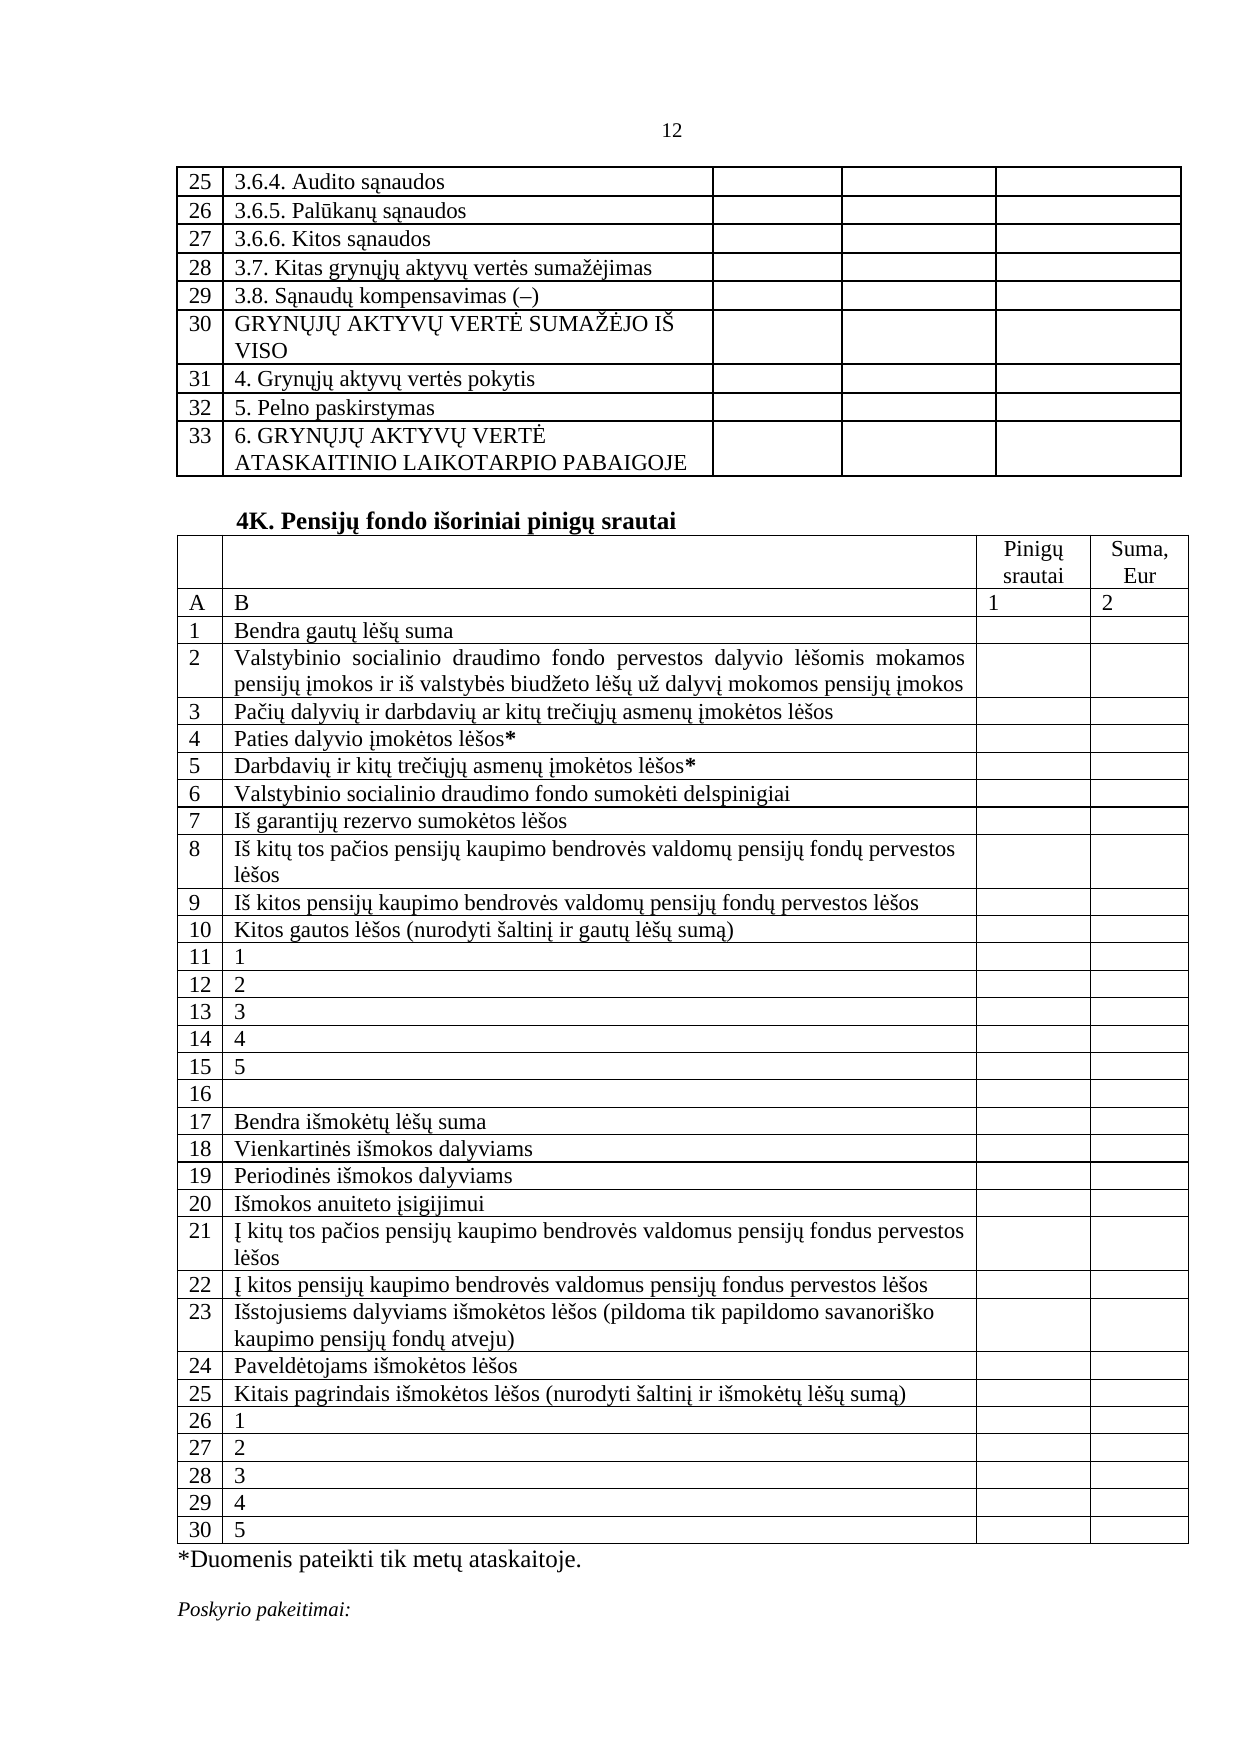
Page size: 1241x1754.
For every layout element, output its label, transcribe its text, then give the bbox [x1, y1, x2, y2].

table_cell Išstojusiems dalyviams išmokėtos lėšos (pildoma tik papildomo savanoriško kaupimo pensijų fondų atveju) [223, 1299, 976, 1351]
table_cell [1091, 1135, 1188, 1161]
table_cell [714, 254, 841, 280]
table_cell [1091, 808, 1188, 834]
table_cell [1091, 1080, 1188, 1107]
table_cell 4. Grynųjų aktyvų vertės pokytis [224, 365, 712, 392]
table_cell Valstybinio socialinio draudimo fondo pervestos dalyvio lėšomis mokamos pensijų įmokos ir iš valstybės biudžeto lėšų už dalyvį mokomos pensijų įmokos [223, 644, 976, 697]
table_cell 5 [223, 1053, 976, 1079]
table_cell 29 [178, 1489, 222, 1516]
table_cell [977, 1190, 1090, 1216]
table_cell [977, 644, 1090, 697]
table_cell [977, 1517, 1090, 1543]
table_cell [1091, 725, 1188, 752]
table_cell Iš kitų tos pačios pensijų kaupimo bendrovės valdomų pensijų fondų pervestos lėšos [223, 835, 976, 887]
table_cell [1091, 1271, 1188, 1297]
table_cell 4 [178, 725, 222, 752]
table_cell [1091, 753, 1188, 779]
table_cell [714, 365, 841, 392]
table_cell [997, 365, 1180, 392]
table_cell [1091, 1108, 1188, 1134]
table_cell [1091, 889, 1188, 915]
table_cell 30 [178, 1517, 222, 1543]
table_cell [977, 1108, 1090, 1134]
table_cell 14 [178, 1026, 222, 1052]
table_cell [1091, 1026, 1188, 1052]
table_cell [1091, 617, 1188, 643]
table_cell [223, 1080, 976, 1107]
table_cell 1 [223, 1407, 976, 1433]
table_cell [843, 311, 995, 363]
table_cell [977, 725, 1090, 752]
table_cell [997, 311, 1180, 363]
table_cell [977, 1407, 1090, 1433]
table_cell [997, 282, 1180, 308]
table_cell Pačių dalyvių ir darbdavių ar kitų trečiųjų asmenų įmokėtos lėšos [223, 698, 976, 724]
table_cell 3.7. Kitas grynųjų aktyvų vertės sumažėjimas [224, 254, 712, 280]
table_cell Į kitos pensijų kaupimo bendrovės valdomus pensijų fondus pervestos lėšos [223, 1271, 976, 1297]
table_cell 3.8. Sąnaudų kompensavimas (–) [224, 282, 712, 308]
table_cell [843, 225, 995, 252]
table_cell [1091, 780, 1188, 806]
table_cell Darbdavių ir kitų trečiųjų asmenų įmokėtos lėšos* [223, 753, 976, 779]
table_cell Iš kitos pensijų kaupimo bendrovės valdomų pensijų fondų pervestos lėšos [223, 889, 976, 915]
table_cell 5 [223, 1517, 976, 1543]
table_cell 25 [178, 168, 222, 195]
table_cell [1091, 1190, 1188, 1216]
table_cell 1 [223, 943, 976, 970]
table_cell [714, 394, 841, 420]
table_cell [977, 1434, 1090, 1461]
table_cell [997, 394, 1180, 420]
table_cell [1091, 698, 1188, 724]
table_cell [977, 1026, 1090, 1052]
table_cell 3.6.6. Kitos sąnaudos [224, 225, 712, 252]
table_cell 28 [178, 1462, 222, 1488]
table_cell 18 [178, 1135, 222, 1161]
table_cell 28 [178, 254, 222, 280]
table_cell 12 [178, 971, 222, 997]
table_cell 22 [178, 1271, 222, 1297]
table_cell 1 [178, 617, 222, 643]
table_cell [1091, 1053, 1188, 1079]
table_cell Iš garantijų rezervo sumokėtos lėšos [223, 808, 976, 834]
table_cell [977, 1163, 1090, 1189]
table_cell [843, 422, 995, 475]
table_cell [977, 1462, 1090, 1488]
table_cell [977, 1053, 1090, 1079]
table_cell A [178, 589, 222, 616]
table_cell [977, 1080, 1090, 1107]
table_cell [843, 394, 995, 420]
table_cell [1091, 1407, 1188, 1433]
table_cell 17 [178, 1108, 222, 1134]
table_cell [977, 617, 1090, 643]
table_cell [997, 422, 1180, 475]
table_cell Bendra gautų lėšų suma [223, 617, 976, 643]
table_cell 15 [178, 1053, 222, 1079]
table_cell [1091, 971, 1188, 997]
table_cell GRYNŲJŲ AKTYVŲ VERTĖ SUMAŽĖJO IŠ VISO [224, 311, 712, 363]
table_cell [843, 168, 995, 195]
table_cell 6 [178, 780, 222, 806]
table_cell [977, 780, 1090, 806]
table_cell [714, 311, 841, 363]
table_cell 24 [178, 1352, 222, 1378]
table_cell 3 [223, 1462, 976, 1488]
table_cell 11 [178, 943, 222, 970]
table_cell [977, 998, 1090, 1024]
table_cell 6. GRYNŲJŲ AKTYVŲ VERTĖ ATASKAITINIO LAIKOTARPIO PABAIGOJE [224, 422, 712, 475]
table_cell [977, 835, 1090, 887]
table_cell [1091, 1163, 1188, 1189]
table_header Suma, Eur [1091, 536, 1188, 588]
table_cell 1 [977, 589, 1090, 616]
table_cell [714, 225, 841, 252]
table_cell [997, 168, 1180, 195]
table_cell 5. Pelno paskirstymas [224, 394, 712, 420]
table_cell [843, 365, 995, 392]
table_cell [843, 282, 995, 308]
table_cell [843, 254, 995, 280]
table_cell 20 [178, 1190, 222, 1216]
table_cell [1091, 1462, 1188, 1488]
table_header [223, 536, 976, 588]
table_cell [1091, 1299, 1188, 1351]
table_cell [997, 197, 1180, 223]
table_cell Kitais pagrindais išmokėtos lėšos (nurodyti šaltinį ir išmokėtų lėšų sumą) [223, 1380, 976, 1406]
table_cell [977, 1352, 1090, 1378]
table_cell 25 [178, 1380, 222, 1406]
table_cell 32 [178, 394, 222, 420]
table_cell [977, 698, 1090, 724]
table_cell [977, 916, 1090, 942]
table_cell 9 [178, 889, 222, 915]
table_cell 2 [223, 971, 976, 997]
table_cell 26 [178, 197, 222, 223]
table_cell 16 [178, 1080, 222, 1107]
table_cell [1091, 1380, 1188, 1406]
table_cell 19 [178, 1163, 222, 1189]
text 4K. Pensijų fondo išoriniai pinigų srautai [177, 506, 1166, 534]
text *Duomenis pateikti tik metų ataskaitoje. [177, 1544, 1166, 1573]
table_cell 3.6.5. Palūkanų sąnaudos [224, 197, 712, 223]
table_cell 2 [178, 644, 222, 697]
table_cell [977, 1489, 1090, 1516]
table_cell 3.6.4. Audito sąnaudos [224, 168, 712, 195]
table_cell Į kitų tos pačios pensijų kaupimo bendrovės valdomus pensijų fondus pervestos lėšos [223, 1217, 976, 1270]
table_cell [1091, 943, 1188, 970]
table_cell [977, 1380, 1090, 1406]
table_cell 3 [178, 698, 222, 724]
table_cell 23 [178, 1299, 222, 1351]
table_cell 27 [178, 1434, 222, 1461]
table_cell [997, 254, 1180, 280]
text Poskyrio pakeitimai: [177, 1597, 1166, 1621]
table_cell [977, 1135, 1090, 1161]
table_cell Kitos gautos lėšos (nurodyti šaltinį ir gautų lėšų sumą) [223, 916, 976, 942]
table_cell [977, 889, 1090, 915]
table_cell 31 [178, 365, 222, 392]
table_cell Valstybinio socialinio draudimo fondo sumokėti delspinigiai [223, 780, 976, 806]
table_cell 30 [178, 311, 222, 363]
table_cell [977, 1217, 1090, 1270]
table_cell 4 [223, 1026, 976, 1052]
table_cell [1091, 1352, 1188, 1378]
table_cell [977, 753, 1090, 779]
table_cell [997, 225, 1180, 252]
table_header [178, 536, 222, 588]
table_cell [1091, 1434, 1188, 1461]
table_cell [843, 197, 995, 223]
table_cell 4 [223, 1489, 976, 1516]
table_cell 21 [178, 1217, 222, 1270]
table_cell [1091, 1489, 1188, 1516]
table_cell 3 [223, 998, 976, 1024]
table_cell 10 [178, 916, 222, 942]
table_cell [1091, 998, 1188, 1024]
table_cell Paveldėtojams išmokėtos lėšos [223, 1352, 976, 1378]
table_cell [714, 422, 841, 475]
table_cell Periodinės išmokos dalyviams [223, 1163, 976, 1189]
table_cell [714, 197, 841, 223]
table_cell [977, 1271, 1090, 1297]
table_cell [1091, 835, 1188, 887]
table_cell [977, 1299, 1090, 1351]
table_cell 29 [178, 282, 222, 308]
table_cell 2 [223, 1434, 976, 1461]
table_cell [714, 282, 841, 308]
table_cell 27 [178, 225, 222, 252]
table_header Pinigų srautai [977, 536, 1090, 588]
table_cell Išmokos anuiteto įsigijimui [223, 1190, 976, 1216]
table_cell [1091, 1517, 1188, 1543]
table_cell [977, 808, 1090, 834]
table_cell Vienkartinės išmokos dalyviams [223, 1135, 976, 1161]
table_cell [714, 168, 841, 195]
table_cell B [223, 589, 976, 616]
table_cell [977, 943, 1090, 970]
table_cell 7 [178, 808, 222, 834]
table_cell [1091, 644, 1188, 697]
table_cell [1091, 1217, 1188, 1270]
table_cell 8 [178, 835, 222, 887]
table_cell 5 [178, 753, 222, 779]
table_cell [1091, 916, 1188, 942]
table_cell 33 [178, 422, 222, 475]
table_cell 13 [178, 998, 222, 1024]
table_cell 26 [178, 1407, 222, 1433]
table_cell Paties dalyvio įmokėtos lėšos* [223, 725, 976, 752]
table_cell [977, 971, 1090, 997]
table_cell Bendra išmokėtų lėšų suma [223, 1108, 976, 1134]
table_cell 2 [1091, 589, 1188, 616]
